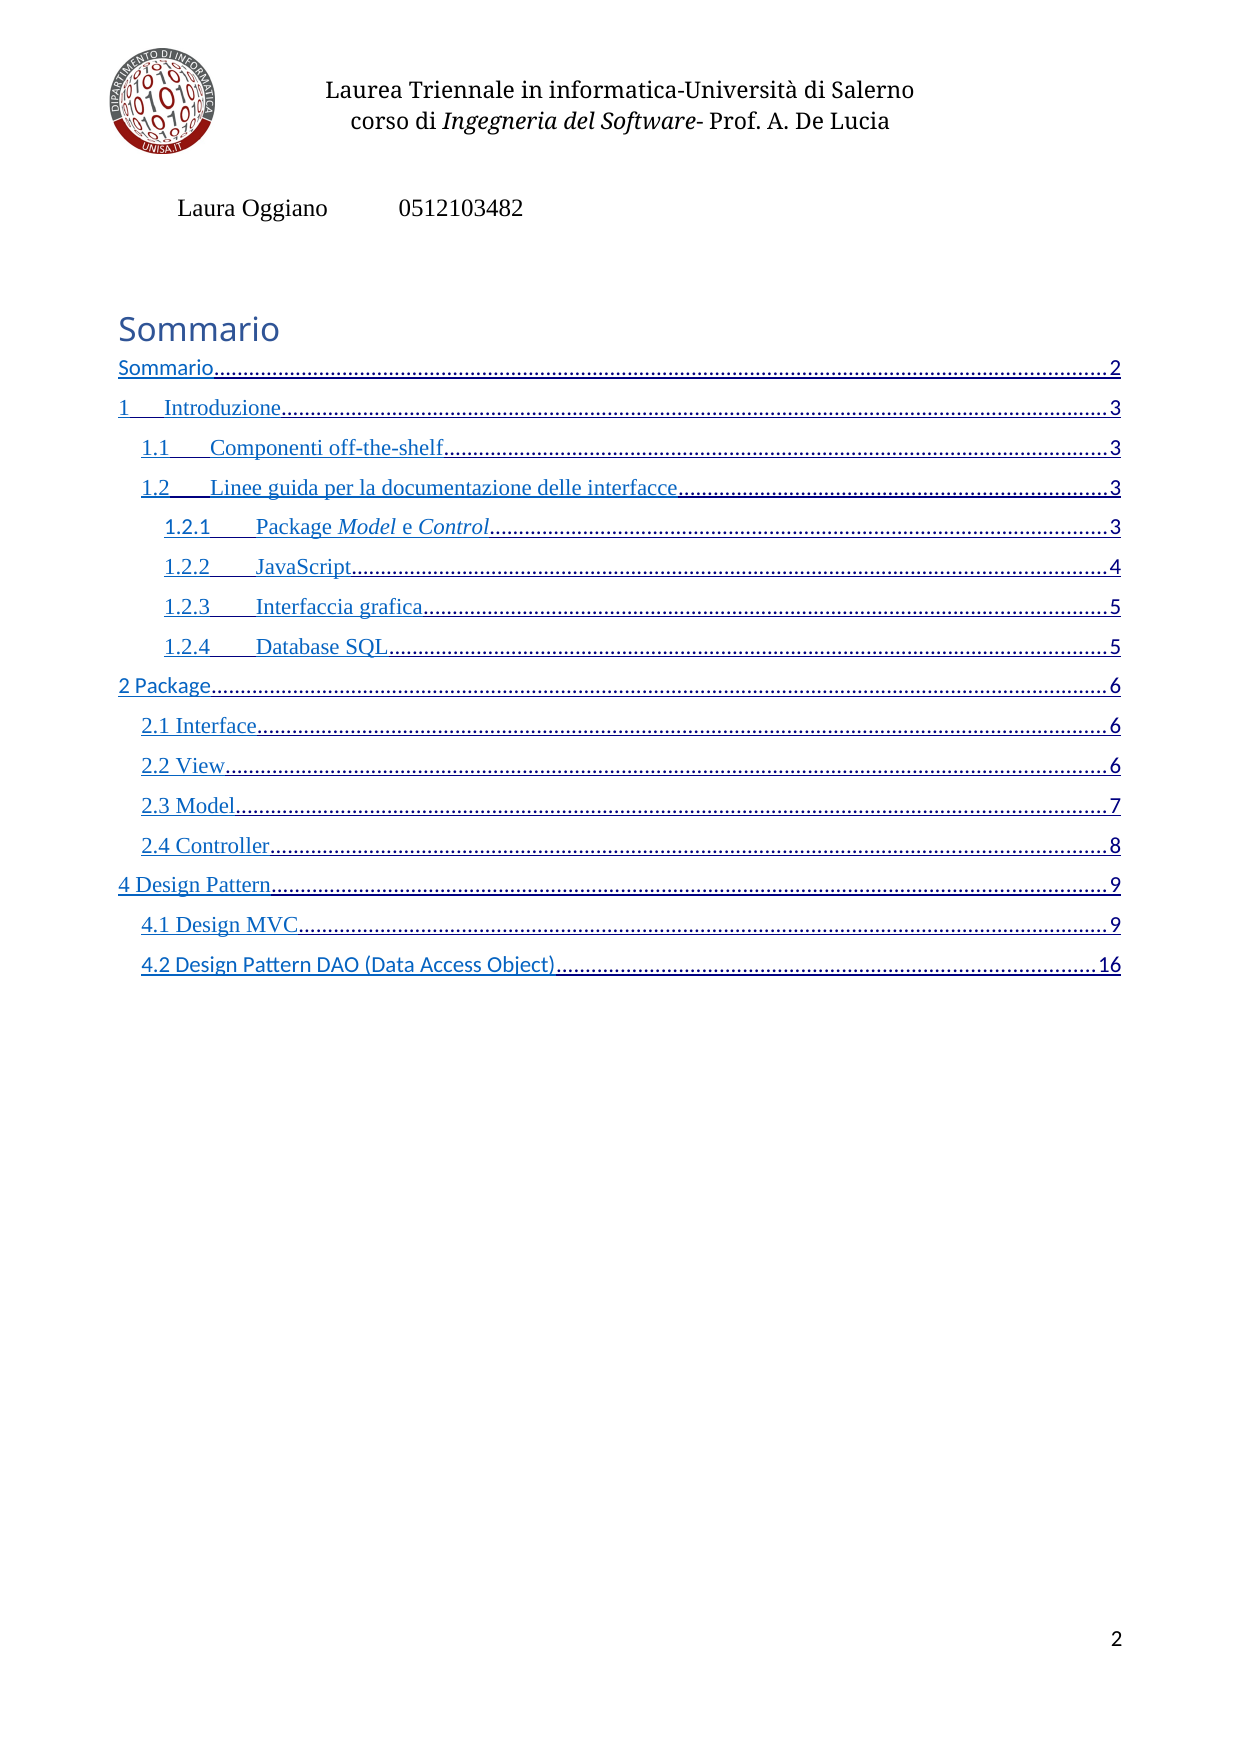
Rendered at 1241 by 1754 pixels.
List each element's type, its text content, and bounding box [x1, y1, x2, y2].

text 2 Package 6 [118, 672, 1122, 700]
text 4.2 Design Pattern DAO (Data Access Object) 16 [141, 950, 1122, 978]
subtitle Sommario [118, 306, 1122, 351]
text 1.2.3 Interfaccia grafica 5 [164, 592, 1122, 620]
text 2.4 Controller 8 [141, 831, 1122, 859]
text 4 Design Pattern 9 [118, 871, 1122, 899]
text 1 Introduzione 3 [118, 393, 1122, 421]
text 1.2 Linee guida per la documentazione delle interfacce 3 [141, 473, 1122, 501]
text 2.2 View 6 [141, 751, 1122, 779]
text Sommario 2 [118, 353, 1122, 381]
text 1.1 Componenti off-the-shelf 3 [141, 433, 1122, 461]
text 4.1 Design MVC 9 [141, 910, 1122, 938]
text 2.3 Model 7 [141, 791, 1122, 819]
text 1.2.1 Package Model e Control 3 [164, 512, 1122, 541]
text 1.2.4 Database SQL 5 [164, 632, 1122, 660]
text Laura Oggiano 0512103482 [29, 164, 1122, 222]
text 1.2.2 JavaScript 4 [164, 552, 1122, 580]
text 2.1 Interface 6 [141, 711, 1122, 739]
